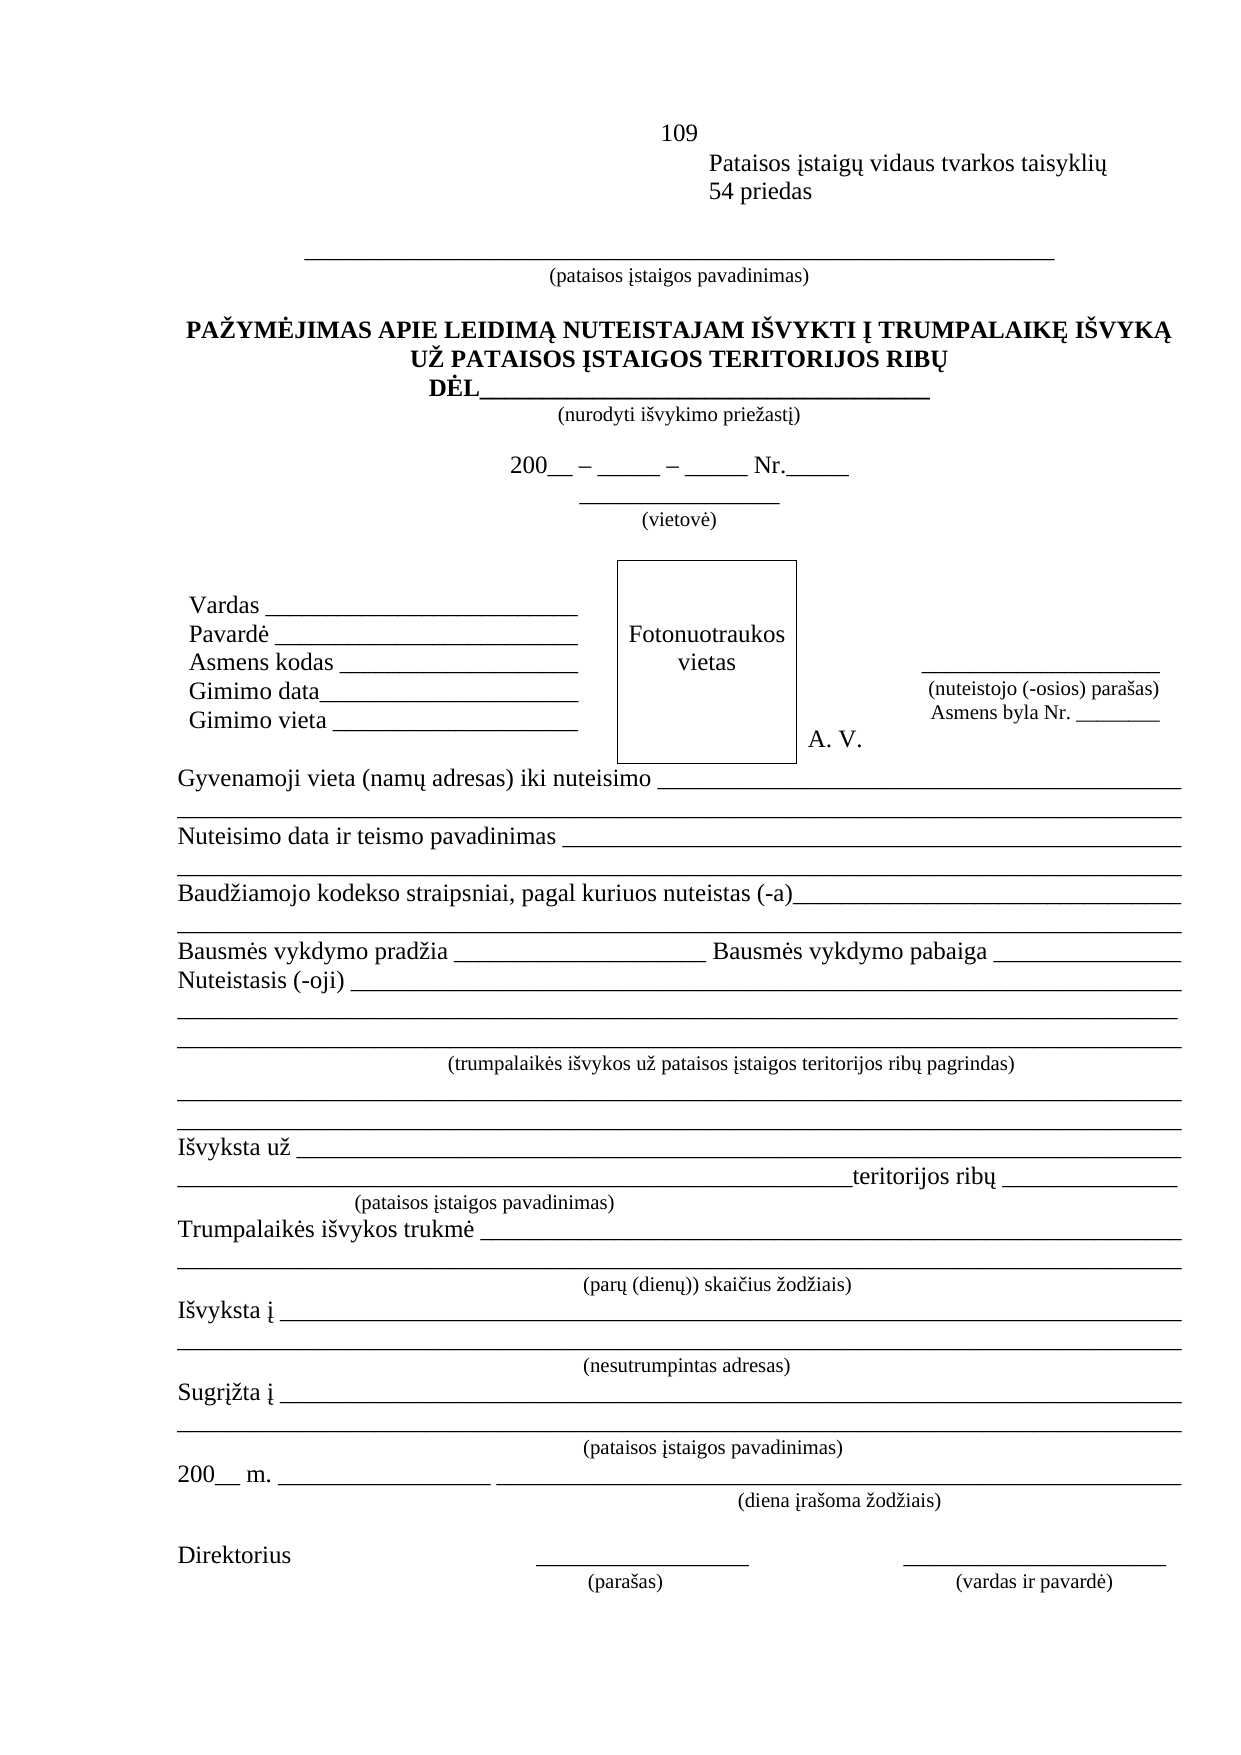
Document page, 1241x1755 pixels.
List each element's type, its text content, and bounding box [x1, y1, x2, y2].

text Išvyksta už [177, 1132, 1181, 1161]
text (parašas) (vardas ir pavardė) [177, 1569, 1181, 1593]
text (trumpalaikės išvykos už pataisos įstaigos teritorijos ribų pagrindas) [312, 1051, 1181, 1075]
text Bausmės vykdymo pradžia Bausmės vykdymo pabaiga _______________ [177, 936, 1181, 965]
text ________________ [177, 478, 1181, 507]
text (parų (dienų)) skaičius žodžiais) [448, 1272, 1181, 1296]
text Išvyksta į [177, 1296, 1181, 1349]
text Direktorius _________________ _____________________ [177, 1540, 1181, 1569]
text Pataisos įstaigų vidaus tvarkos taisyklių [709, 148, 1181, 176]
table_header Vardas Pavardė Asmens kodas Gimimo data Gimimo vieta [177, 560, 617, 762]
text 200__ m. _________________ [177, 1459, 1181, 1487]
text ______________________________________________________teritorijos ribų ______________ [177, 1161, 1181, 1190]
text 54 priedas [177, 176, 1181, 205]
text 200__ – _____ – _____ Nr._____ [177, 450, 1181, 478]
text (pataisos įstaigos pavadinimas) [177, 1190, 1181, 1214]
text ________________________________________________________________________________ [177, 993, 1181, 1022]
text Nuteisimo data ir teismo pavadinimas [177, 821, 1181, 850]
text (pataisos įstaigos pavadinimas) [448, 1435, 1181, 1459]
text Gyvenamoji vieta (namų adresas) iki nuteisimo [177, 763, 1181, 792]
table_header (nuteistojo (-osios) parašas) Asmens byla Nr. ________ A. V. [797, 560, 1171, 762]
text PAŽYMĖJIMAS APIE LEIDIMĄ NUTEISTAJAM IŠVYKTI Į TRUMPALAIKĘ IŠVYKĄ UŽ PATAISOS ĮSTAIGOS TERITORIJOS RIBŲ DĖL____________________________________ [177, 315, 1181, 402]
text Baudžiamojo kodekso straipsniai, pagal kuriuos nuteistas (-a) [177, 878, 1181, 907]
table_header Fotonuotraukos vietas [618, 561, 796, 762]
text (nurodyti išvykimo priežastį) [177, 402, 1181, 426]
text Nuteistasis (-oji) [177, 965, 1181, 993]
text Trumpalaikės išvykos trukmė [177, 1214, 1181, 1268]
text (vietovė) [177, 507, 1181, 531]
text (nesutrumpintas adresas) [448, 1353, 1181, 1377]
text (diena įrašoma žodžiais) [177, 1487, 1181, 1512]
text (pataisos įstaigos pavadinimas) [177, 263, 1181, 287]
text Sugrįžta į [177, 1377, 1181, 1431]
text ____________________________________________________________ [177, 234, 1181, 263]
